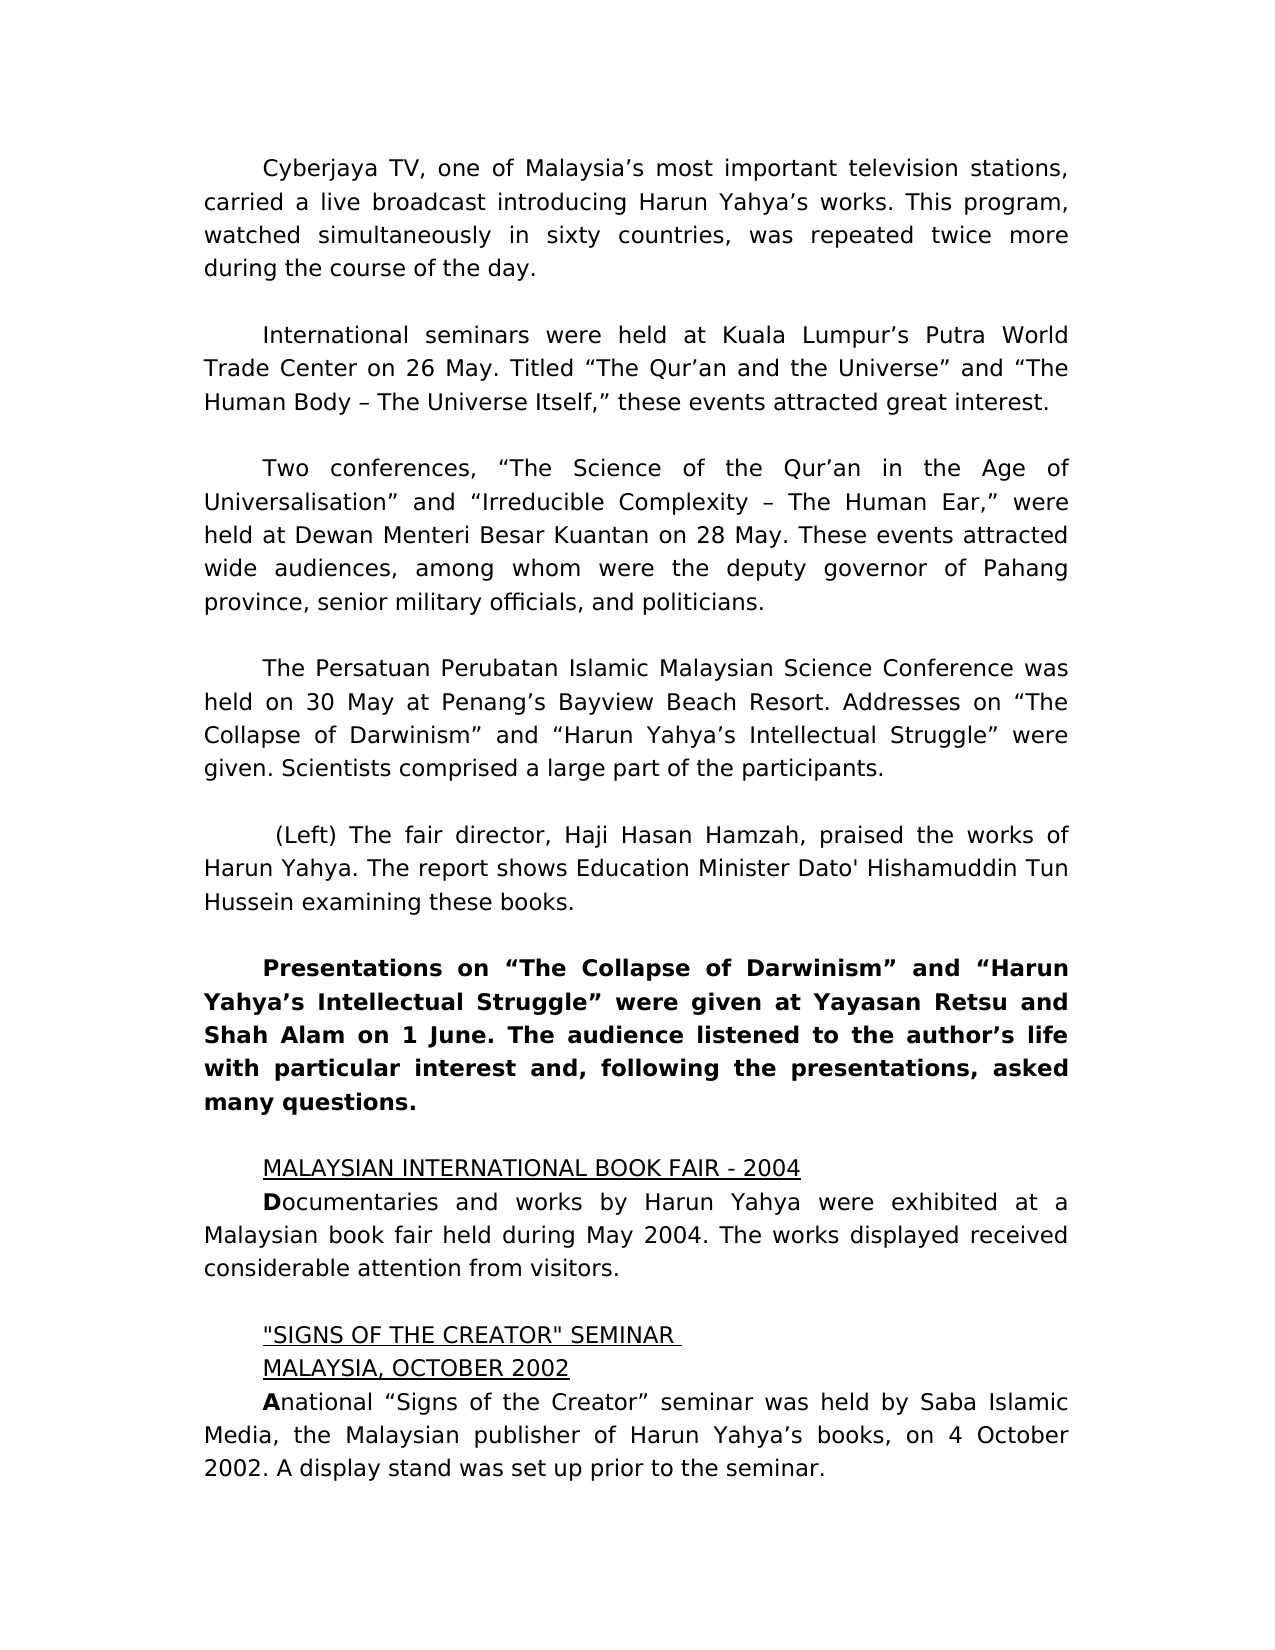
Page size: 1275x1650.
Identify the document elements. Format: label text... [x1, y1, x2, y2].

text Two conferences, “The Science of the Qur’an in the Age of Universalisation” and “Irreducible Complexity – The Human Ear,” were held at Dewan Menteri Besar Kuantan on 28 May. These events attracted wide audiences, among whom were the deputy governor of Pahang province, senior military officials, and politicians. [203, 450, 1070, 617]
text "SIGNS OF THE CREATOR" SEMINAR [203, 1317, 1070, 1350]
text MALAYSIAN INTERNATIONAL BOOK FAIR - 2004 [203, 1150, 1070, 1183]
text International seminars were held at Kuala Lumpur’s Putra World Trade Center on 26 May. Titled “The Qur’an and the Universe” and “The Human Body – The Universe Itself,” these events attracted great interest. [203, 317, 1070, 417]
text The Persatuan Perubatan Islamic Malaysian Science Conference was held on 30 May at Penang’s Bayview Beach Resort. Addresses on “The Collapse of Darwinism” and “Harun Yahya’s Intellectual Struggle” were given. Scientists comprised a large part of the participants. [203, 650, 1070, 783]
text Cyberjaya TV, one of Malaysia’s most important television stations, carried a live broadcast introducing Harun Yahya’s works. This program, watched simultaneously in sixty countries, was repeated twice more during the course of the day. [203, 150, 1070, 283]
text Documentaries and works by Harun Yahya were exhibited at a Malaysian book fair held during May 2004. The works displayed received considerable attention from visitors. [203, 1183, 1070, 1283]
text MALAYSIA, OCTOBER 2002 [203, 1350, 1070, 1383]
text Presentations on “The Collapse of Darwinism” and “Harun Yahya’s Intellectual Struggle” were given at Yayasan Retsu and Shah Alam on 1 June. The audience listened to the author’s life with particular interest and, following the presentations, asked many questions. [203, 950, 1070, 1117]
text (Left) The fair director, Haji Hasan Hamzah, praised the works of Harun Yahya. The report shows Education Minister Dato' Hishamuddin Tun Hussein examining these books. [203, 817, 1070, 917]
text Anational “Signs of the Creator” seminar was held by Saba Islamic Media, the Malaysian publisher of Harun Yahya’s books, on 4 October 2002. A display stand was set up prior to the seminar. [203, 1383, 1070, 1483]
